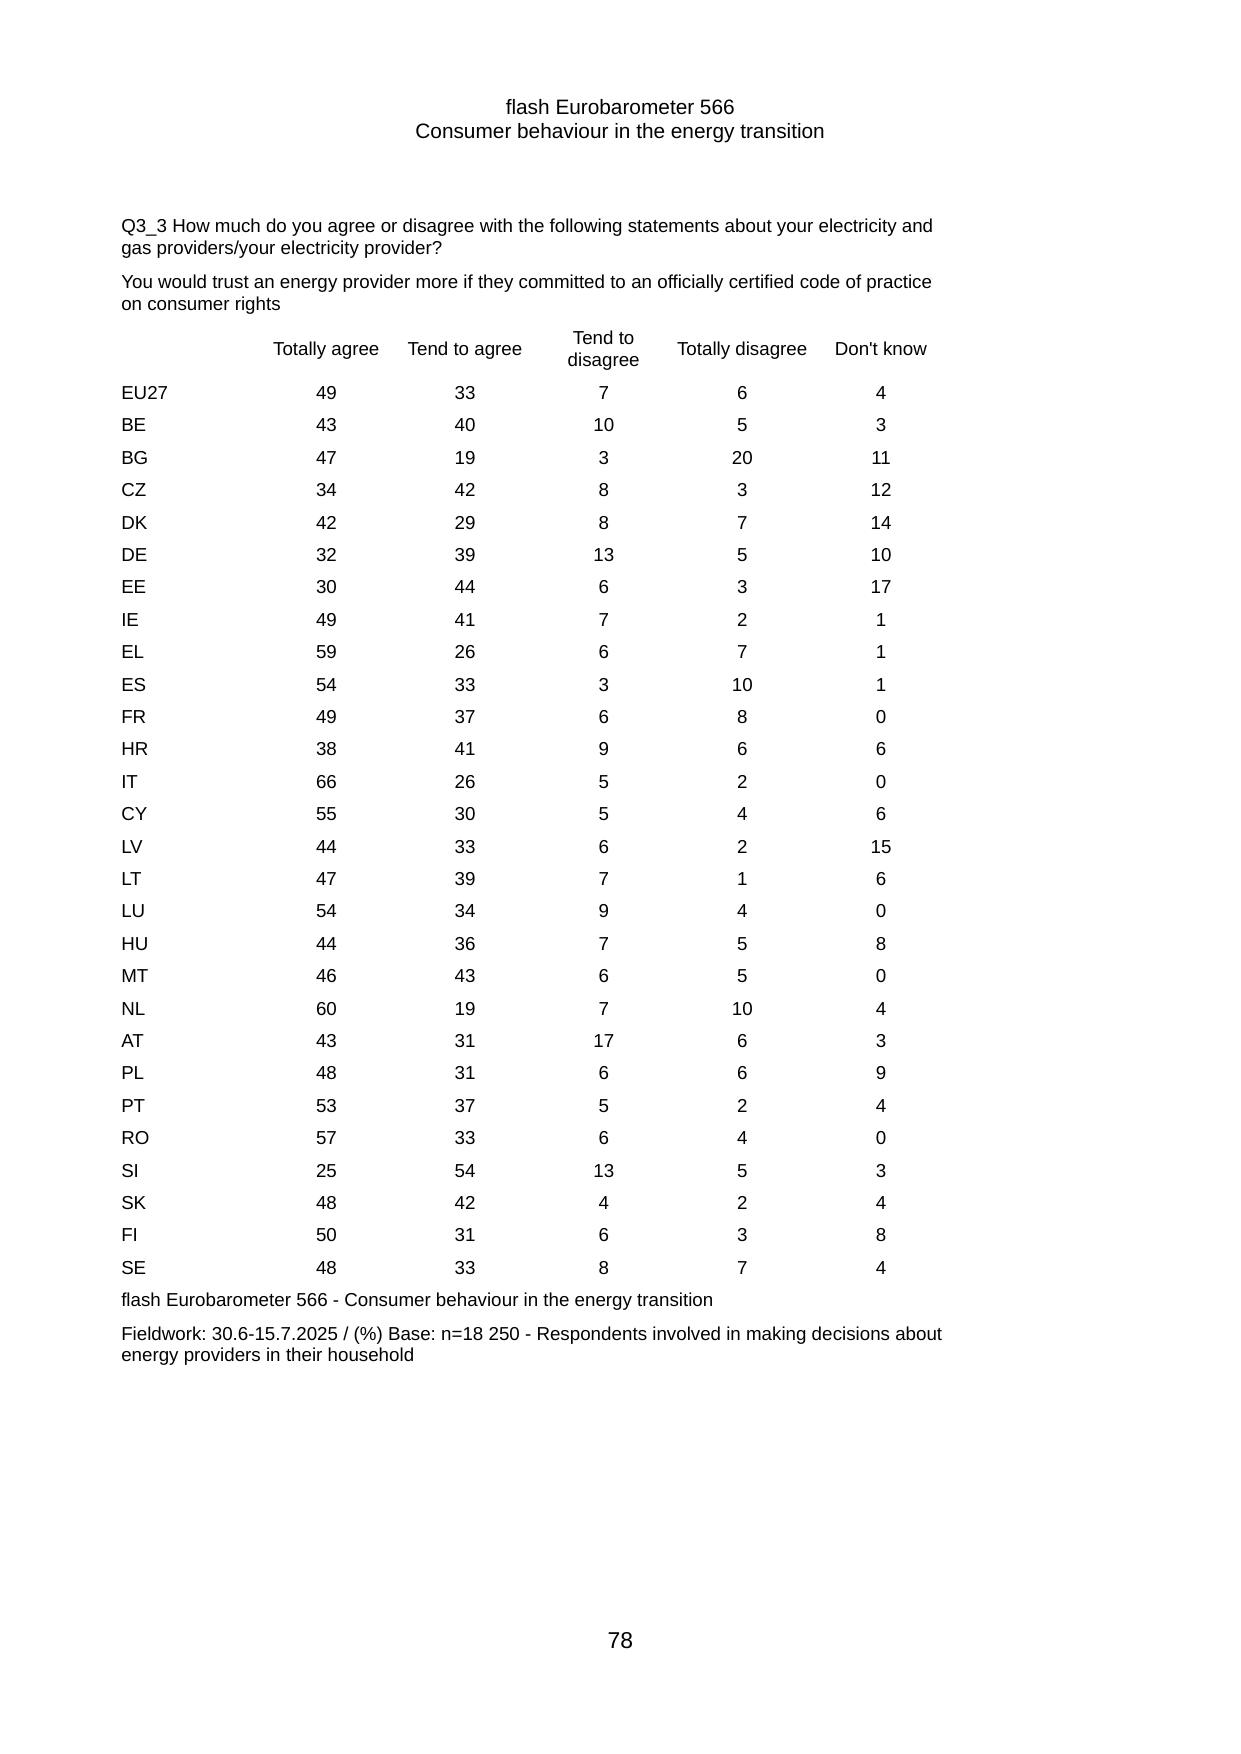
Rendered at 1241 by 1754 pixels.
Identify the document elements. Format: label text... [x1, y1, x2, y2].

table_cell 4 [534, 1186, 673, 1219]
table_cell 2 [673, 603, 811, 636]
table_cell 44 [395, 571, 534, 603]
table_cell 5 [673, 539, 811, 571]
table_cell 7 [534, 376, 673, 409]
table_cell 43 [257, 1024, 395, 1057]
table_cell 12 [811, 474, 950, 506]
table_cell 34 [395, 895, 534, 927]
table_cell 2 [673, 830, 811, 862]
table_cell 48 [257, 1251, 395, 1283]
table_cell 3 [811, 1024, 950, 1057]
table_cell 6 [534, 830, 673, 862]
table_cell NL [118, 992, 257, 1024]
table_cell 4 [673, 895, 811, 927]
table_cell EL [118, 636, 257, 668]
table_cell 5 [534, 1089, 673, 1122]
table_cell 11 [811, 441, 950, 474]
table_cell 5 [534, 798, 673, 830]
table_cell 46 [257, 960, 395, 992]
table_cell [118, 321, 257, 376]
table_cell 53 [257, 1089, 395, 1122]
table_cell 17 [534, 1024, 673, 1057]
table_cell 6 [673, 733, 811, 765]
table_cell 47 [257, 863, 395, 895]
table_cell 1 [811, 636, 950, 668]
table_cell 2 [673, 1186, 811, 1219]
table_cell HR [118, 733, 257, 765]
table_cell 4 [673, 1122, 811, 1154]
table_cell 37 [395, 1089, 534, 1122]
table_cell 1 [811, 603, 950, 636]
table_cell 5 [673, 927, 811, 959]
table_cell 39 [395, 539, 534, 571]
table_cell 31 [395, 1057, 534, 1089]
table_cell 42 [257, 506, 395, 538]
table_cell flash Eurobarometer 566 - Consumer behaviour in the energy transition [118, 1284, 950, 1316]
table_cell 37 [395, 700, 534, 733]
table_cell 6 [811, 863, 950, 895]
table_cell SI [118, 1154, 257, 1186]
table_cell 3 [811, 409, 950, 441]
table_cell 43 [257, 409, 395, 441]
table_cell 31 [395, 1219, 534, 1251]
table_cell 0 [811, 765, 950, 798]
table_cell 32 [257, 539, 395, 571]
table_cell 8 [673, 700, 811, 733]
table_cell 54 [257, 895, 395, 927]
table_cell 30 [395, 798, 534, 830]
table_cell 1 [811, 668, 950, 700]
table_cell 9 [534, 733, 673, 765]
table_cell 8 [534, 1251, 673, 1283]
table_cell 9 [811, 1057, 950, 1089]
table_cell EU27 [118, 376, 257, 409]
table_cell 38 [257, 733, 395, 765]
table_cell 4 [811, 992, 950, 1024]
table_cell SE [118, 1251, 257, 1283]
table_cell 6 [534, 636, 673, 668]
table_cell 42 [395, 1186, 534, 1219]
table_cell 7 [673, 636, 811, 668]
table_cell 39 [395, 863, 534, 895]
table_cell 10 [673, 668, 811, 700]
table_cell AT [118, 1024, 257, 1057]
table_cell 6 [811, 798, 950, 830]
table_cell 44 [257, 830, 395, 862]
table_cell BG [118, 441, 257, 474]
table_cell 5 [673, 960, 811, 992]
table_cell Tend to disagree [534, 321, 673, 376]
table_cell 2 [673, 1089, 811, 1122]
table_cell 42 [395, 474, 534, 506]
table_cell RO [118, 1122, 257, 1154]
table_cell 33 [395, 830, 534, 862]
table_cell 6 [673, 376, 811, 409]
table_cell 2 [673, 765, 811, 798]
table_cell 31 [395, 1024, 534, 1057]
table_cell 50 [257, 1219, 395, 1251]
table_cell 6 [534, 571, 673, 603]
table_cell 59 [257, 636, 395, 668]
table_cell 6 [811, 733, 950, 765]
table_cell 6 [673, 1057, 811, 1089]
table_cell 1 [673, 863, 811, 895]
table_cell 3 [534, 441, 673, 474]
table_cell CZ [118, 474, 257, 506]
table_cell 41 [395, 603, 534, 636]
table_cell 34 [257, 474, 395, 506]
table_cell SK [118, 1186, 257, 1219]
table_cell 10 [811, 539, 950, 571]
table_cell 30 [257, 571, 395, 603]
table_cell 66 [257, 765, 395, 798]
table_cell 5 [673, 1154, 811, 1186]
table_cell IT [118, 765, 257, 798]
table_cell 26 [395, 636, 534, 668]
table_cell 19 [395, 441, 534, 474]
table_cell 33 [395, 1251, 534, 1283]
table_header Q3_3 How much do you agree or disagree with the following statements about your electricity and gas providers/your electricity provider? [118, 209, 950, 265]
table_cell You would trust an energy provider more if they committed to an officially certified code of practice on consumer rights [118, 265, 950, 321]
table_cell 10 [673, 992, 811, 1024]
table_cell 4 [811, 1186, 950, 1219]
table_cell 0 [811, 895, 950, 927]
table_cell CY [118, 798, 257, 830]
table_cell 5 [673, 409, 811, 441]
table_cell ES [118, 668, 257, 700]
table_cell 13 [534, 1154, 673, 1186]
table_cell 8 [811, 1219, 950, 1251]
table_cell 6 [534, 700, 673, 733]
table_cell 8 [534, 506, 673, 538]
table_cell 4 [811, 376, 950, 409]
table_cell 49 [257, 376, 395, 409]
table_cell 10 [534, 409, 673, 441]
table_cell 6 [534, 960, 673, 992]
table_cell 17 [811, 571, 950, 603]
table_cell 49 [257, 603, 395, 636]
table_cell FR [118, 700, 257, 733]
table_cell 15 [811, 830, 950, 862]
table_cell 43 [395, 960, 534, 992]
table_cell 5 [534, 765, 673, 798]
table_cell 36 [395, 927, 534, 959]
table_cell 9 [534, 895, 673, 927]
table_cell 7 [673, 506, 811, 538]
table_cell HU [118, 927, 257, 959]
table_cell 54 [395, 1154, 534, 1186]
table_cell 0 [811, 1122, 950, 1154]
table_cell 48 [257, 1186, 395, 1219]
table_cell 4 [811, 1089, 950, 1122]
table_cell 54 [257, 668, 395, 700]
table_cell 6 [534, 1057, 673, 1089]
table_cell 20 [673, 441, 811, 474]
table_cell 3 [673, 571, 811, 603]
table_cell 3 [534, 668, 673, 700]
table_cell DK [118, 506, 257, 538]
table_cell 3 [673, 474, 811, 506]
table_cell Don't know [811, 321, 950, 376]
table_cell LT [118, 863, 257, 895]
table_cell 14 [811, 506, 950, 538]
table_cell 13 [534, 539, 673, 571]
table_cell 6 [534, 1219, 673, 1251]
table_cell 55 [257, 798, 395, 830]
table_cell 6 [534, 1122, 673, 1154]
table_cell 4 [811, 1251, 950, 1283]
table_cell Tend to agree [395, 321, 534, 376]
table_cell 19 [395, 992, 534, 1024]
table_cell 0 [811, 700, 950, 733]
table_cell 47 [257, 441, 395, 474]
table_cell BE [118, 409, 257, 441]
table_cell LU [118, 895, 257, 927]
table_cell 7 [534, 992, 673, 1024]
table_cell 7 [673, 1251, 811, 1283]
table_cell 48 [257, 1057, 395, 1089]
table_cell PL [118, 1057, 257, 1089]
table_cell Totally agree [257, 321, 395, 376]
table_cell 57 [257, 1122, 395, 1154]
table_cell Fieldwork: 30.6-15.7.2025 / (%) Base: n=18 250 - Respondents involved in making decisions about energy providers in their household [118, 1316, 950, 1372]
table_cell 33 [395, 1122, 534, 1154]
table_cell 6 [673, 1024, 811, 1057]
table_cell 33 [395, 668, 534, 700]
table_cell 4 [673, 798, 811, 830]
table_cell IE [118, 603, 257, 636]
table_cell 44 [257, 927, 395, 959]
table_cell EE [118, 571, 257, 603]
table_cell 3 [673, 1219, 811, 1251]
table_cell 29 [395, 506, 534, 538]
table_cell 26 [395, 765, 534, 798]
table_cell MT [118, 960, 257, 992]
table_cell 8 [534, 474, 673, 506]
table_cell 3 [811, 1154, 950, 1186]
table_cell PT [118, 1089, 257, 1122]
table_cell 7 [534, 927, 673, 959]
table_cell 60 [257, 992, 395, 1024]
table_cell 49 [257, 700, 395, 733]
table_cell FI [118, 1219, 257, 1251]
table_cell 7 [534, 863, 673, 895]
table_cell 41 [395, 733, 534, 765]
table_cell 7 [534, 603, 673, 636]
table_cell LV [118, 830, 257, 862]
table_cell 25 [257, 1154, 395, 1186]
table_cell 33 [395, 376, 534, 409]
table_cell Totally disagree [673, 321, 811, 376]
table_cell 40 [395, 409, 534, 441]
table_cell DE [118, 539, 257, 571]
table_cell 0 [811, 960, 950, 992]
table_cell 8 [811, 927, 950, 959]
